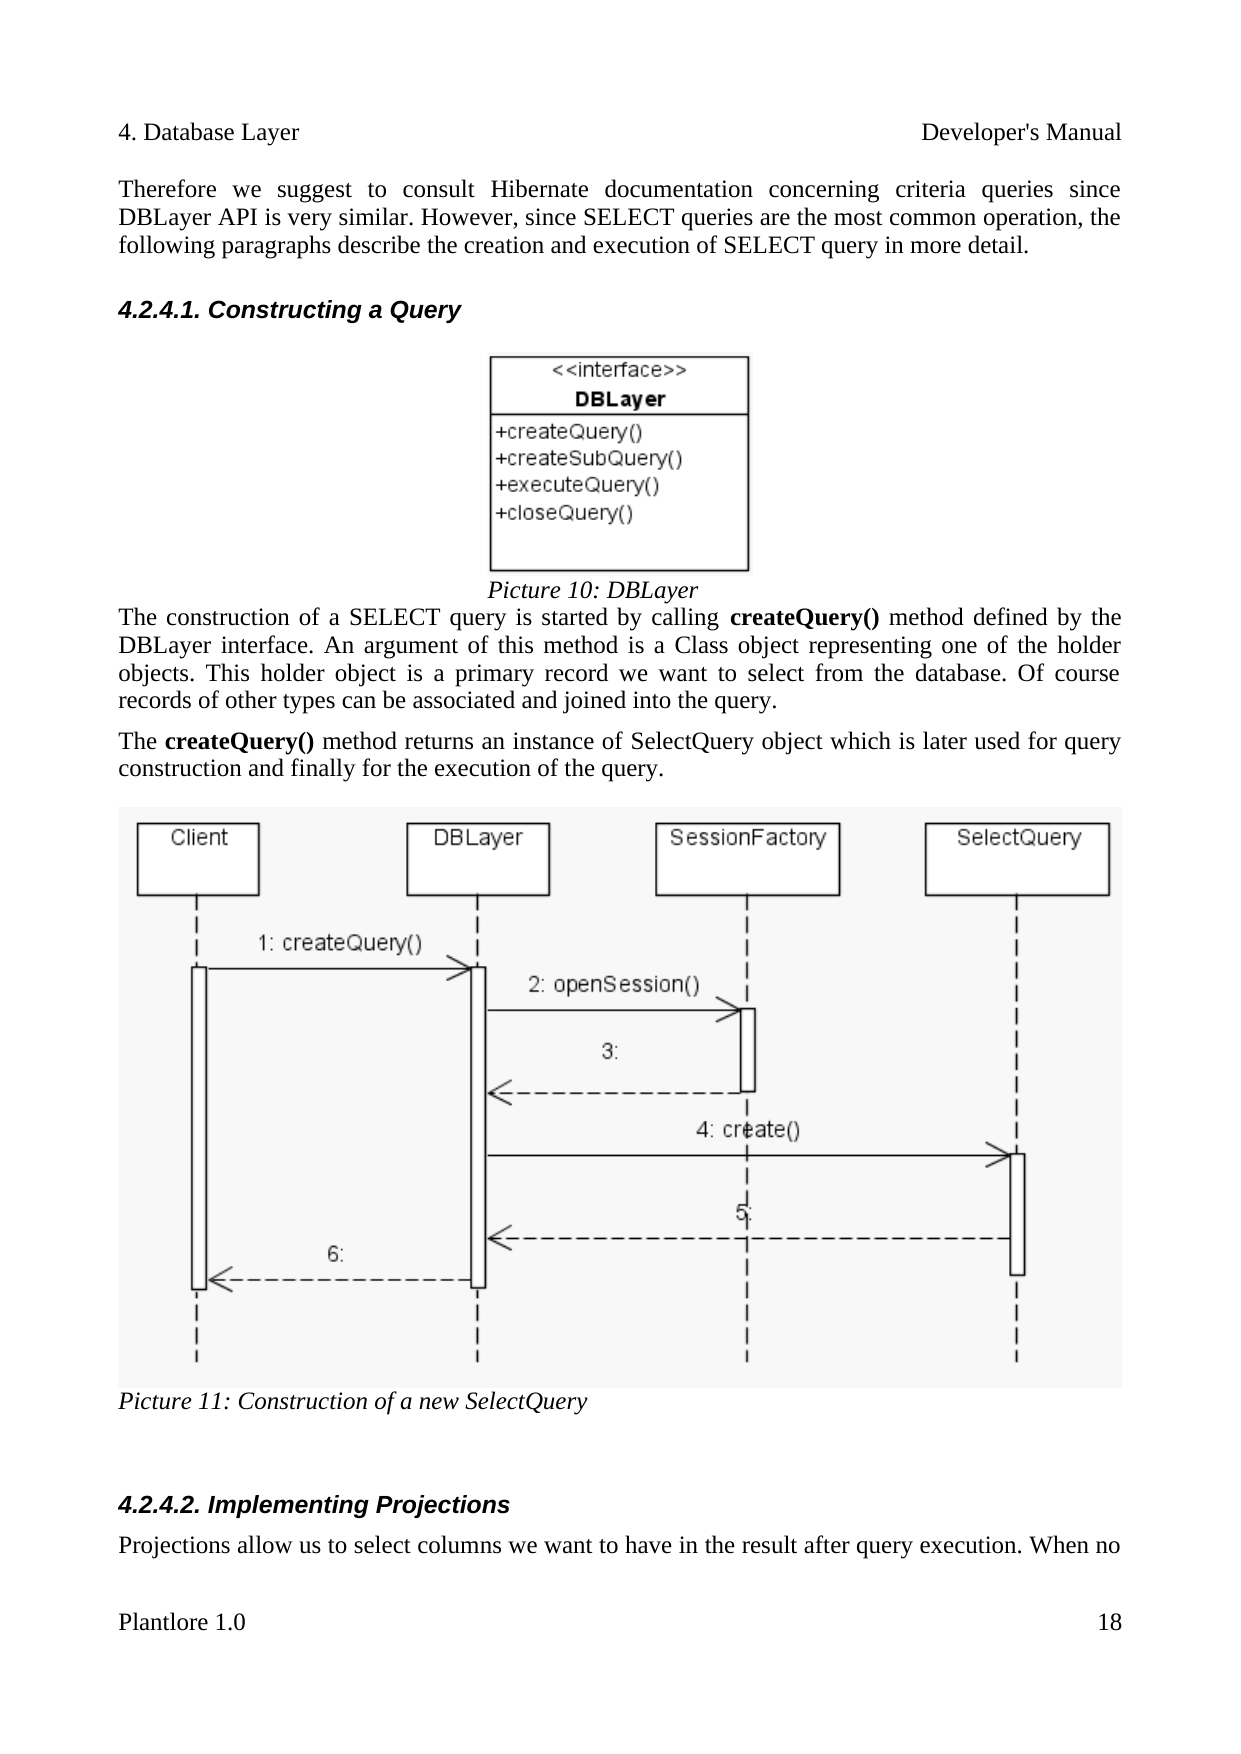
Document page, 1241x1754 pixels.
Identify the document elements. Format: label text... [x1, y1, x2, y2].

text Picture 10: DBLayer [487, 576, 753, 603]
subtitle 4.2.4.2. Implementing Projections [118, 1491, 1122, 1519]
picture [487, 352, 753, 576]
text The construction of a SELECT query is started by calling createQuery() method defined by the DBLayer interface. An argument of this method is a Class object representing one of the holder objects. This holder object is a primary record we want to select from the database. Of course records of other types can be associated and joined into the query. [118, 336, 1122, 714]
text Therefore we suggest to consult Hibernate documentation concerning criteria queries since DBLayer API is very similar. However, since SELECT queries are the most common operation, the following paragraphs describe the creation and execution of SELECT query in more detail. [118, 175, 1122, 258]
text The createQuery() method returns an instance of SelectQuery object which is later used for query construction and finally for the execution of the query. [118, 727, 1122, 782]
subtitle 4.2.4.1. Constructing a Query [118, 296, 1122, 324]
picture [118, 807, 1123, 1388]
text Projections allow us to select columns we want to have in the result after query execution. When no [118, 1531, 1122, 1559]
text Picture 11: Construction of a new SelectQuery [118, 1388, 1122, 1415]
